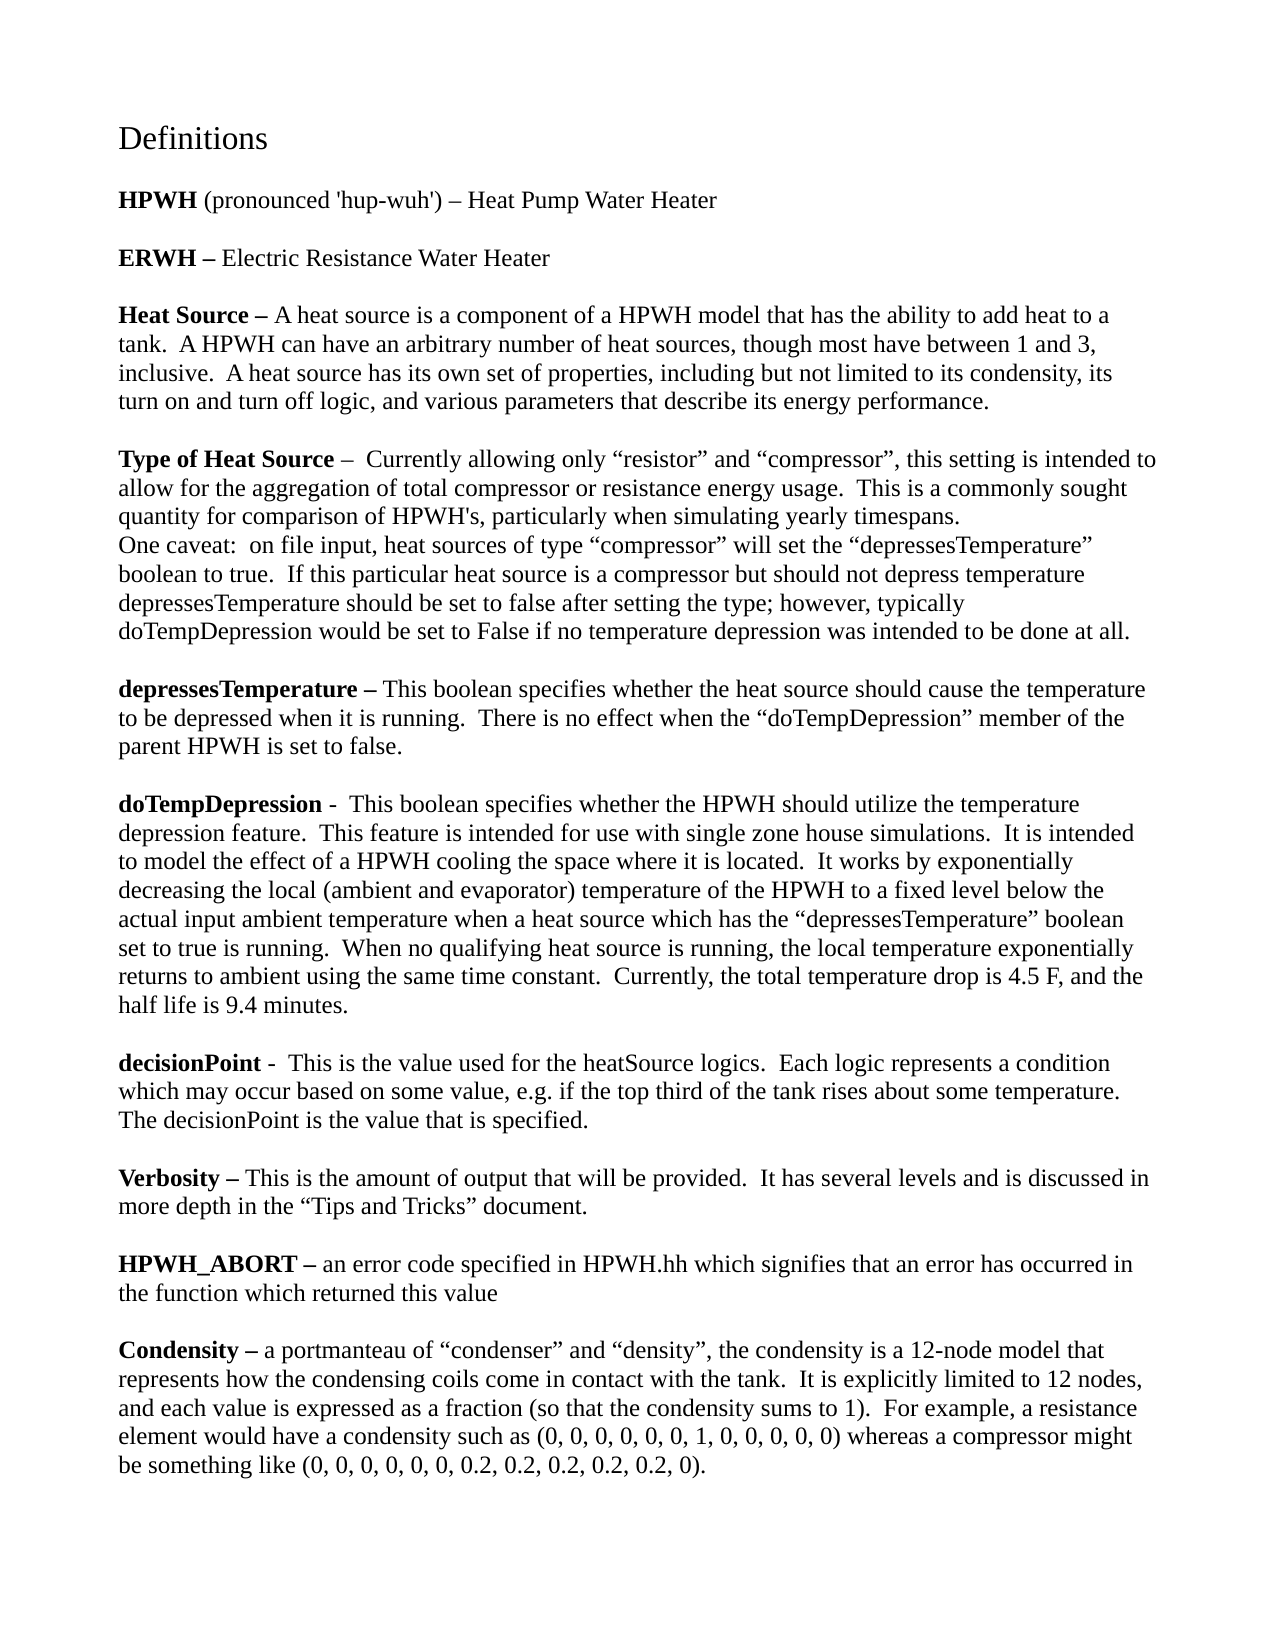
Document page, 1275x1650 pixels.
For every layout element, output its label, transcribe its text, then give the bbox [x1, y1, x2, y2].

text doTempDepression - This boolean specifies whether the HPWH should utilize the temperature depression feature. This feature is intended for use with single zone house simulations. It is intended to model the effect of a HPWH cooling the space where it is located. It works by exponentially decreasing the local (ambient and evaporator) temperature of the HPWH to a fixed level below the actual input ambient temperature when a heat source which has the “depressesTemperature” boolean set to true is running. When no qualifying heat source is running, the local temperature exponentially returns to ambient using the same time constant. Currently, the total temperature drop is 4.5 F, and the half life is 9.4 minutes. [118, 789, 1157, 1019]
text decisionPoint - This is the value used for the heatSource logics. Each logic represents a condition which may occur based on some value, e.g. if the top third of the tank rises about some temperature. The decisionPoint is the value that is specified. [118, 1048, 1157, 1134]
text One caveat: on file input, heat sources of type “compressor” will set the “depressesTemperature” boolean to true. If this particular heat source is a compressor but should not depress temperature depressesTemperature should be set to false after setting the type; however, typically doTempDepression would be set to False if no temperature depression was intended to be done at all. [118, 530, 1157, 645]
text Verbosity – This is the amount of output that will be provided. It has several levels and is discussed in more depth in the “Tips and Tricks” document. [118, 1163, 1157, 1220]
text HPWH_ABORT – an error code specified in HPWH.hh which signifies that an error has occurred in the function which returned this value [118, 1249, 1157, 1306]
text depressesTemperature – This boolean specifies whether the heat source should cause the temperature to be depressed when it is running. There is no effect when the “doTempDepression” member of the parent HPWH is set to false. [118, 674, 1157, 760]
text HPWH (pronounced 'hup-wuh') – Heat Pump Water Heater [118, 185, 1157, 214]
text Type of Heat Source – Currently allowing only “resistor” and “compressor”, this setting is intended to allow for the aggregation of total compressor or resistance energy usage. This is a commonly sought quantity for comparison of HPWH's, particularly when simulating yearly timespans. [118, 444, 1157, 530]
text ERWH – Electric Resistance Water Heater [118, 243, 1157, 271]
text Heat Source – A heat source is a component of a HPWH model that has the ability to add heat to a tank. A HPWH can have an arbitrary number of heat sources, though most have between 1 and 3, inclusive. A heat source has its own set of properties, including but not limited to its condensity, its turn on and turn off logic, and various parameters that describe its energy performance. [118, 300, 1157, 415]
text Definitions [118, 118, 1157, 156]
text Condensity – a portmanteau of “condenser” and “density”, the condensity is a 12-node model that represents how the condensing coils come in contact with the tank. It is explicitly limited to 12 nodes, and each value is expressed as a fraction (so that the condensity sums to 1). For example, a resistance element would have a condensity such as (0, 0, 0, 0, 0, 0, 1, 0, 0, 0, 0, 0) whereas a compressor might be something like (0, 0, 0, 0, 0, 0, 0.2, 0.2, 0.2, 0.2, 0.2, 0). [118, 1335, 1157, 1479]
